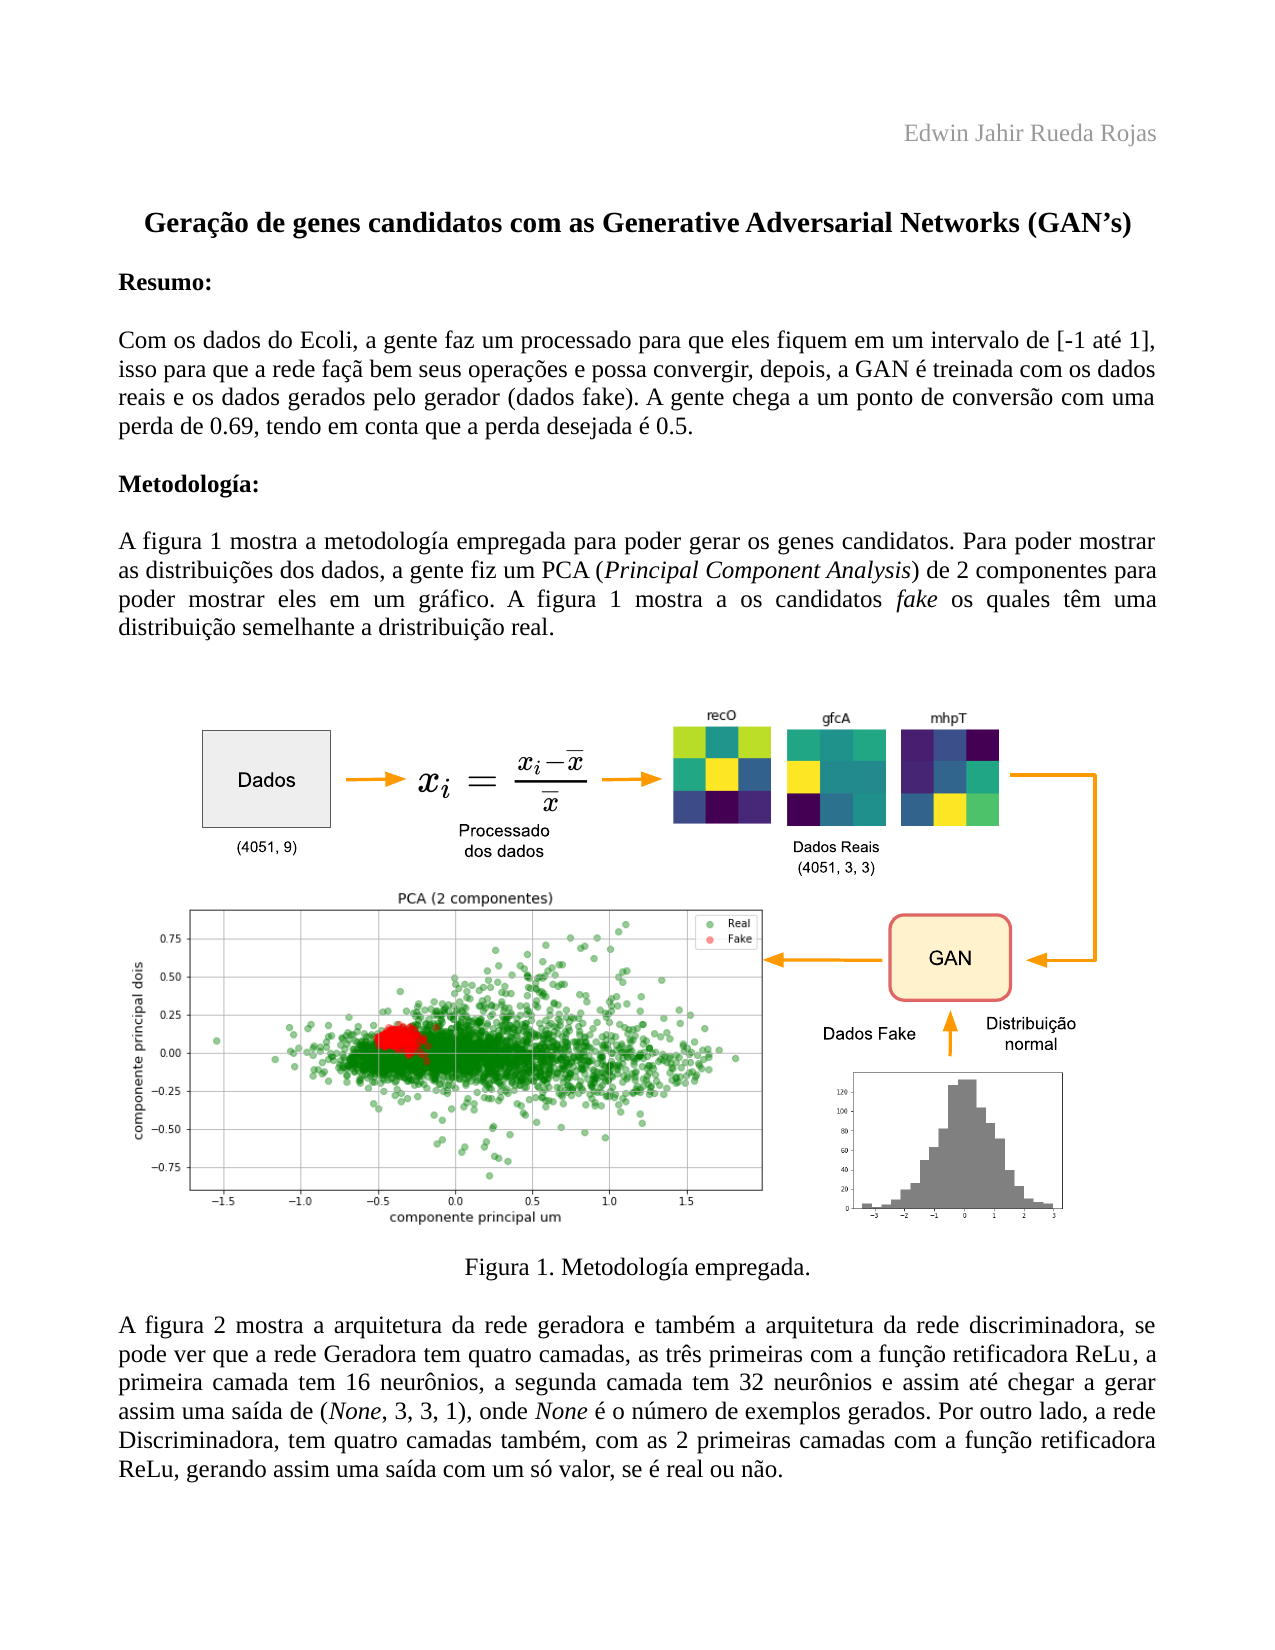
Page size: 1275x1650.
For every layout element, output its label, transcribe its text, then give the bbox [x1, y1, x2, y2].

text A figura 2 mostra a arquitetura da rede geradora e também a arquitetura da rede discriminadora, se pode ver que a rede Geradora tem quatro camadas, as três primeiras com a função retificadora ReLu, a primeira camada tem 16 neurônios, a segunda camada tem 32 neurônios e assim até chegar a gerar assim uma saída de (None, 3, 3, 1), onde None é o número de exemplos gerados. Por outro lado, a rede Discriminadora, tem quatro camadas também, com as 2 primeiras camadas com a função retificadora ReLu, gerando assim uma saída com um só valor, se é real ou não. [118, 1310, 1157, 1482]
text Geração de genes candidatos com as Generative Adversarial Networks (GAN’s) [118, 205, 1157, 239]
text A figura 1 mostra a metodología empregada para poder gerar os genes candidatos. Para poder mostrar as distribuições dos dados, a gente fiz um PCA (Principal Component Analysis) de 2 componentes para poder mostrar eles em um gráfico. A figura 1 mostra a os candidatos fake os quales têm uma distribuição semelhante a dristribuição real. [118, 526, 1157, 641]
text Com os dados do Ecoli, a gente faz um processado para que eles fiquem em um intervalo de [-1 até 1], isso para que a rede façã bem seus operações e possa convergir, depois, a GAN é treinada com os dados reais e os dados gerados pelo gerador (dados fake). A gente chega a um ponto de conversão com uma perda de 0.69, tendo em conta que a perda desejada é 0.5. [118, 325, 1157, 440]
text Metodología: [118, 469, 1157, 497]
text Figura 1. Metodología empregada. [118, 641, 1157, 1281]
text Resumo: [118, 267, 1157, 296]
